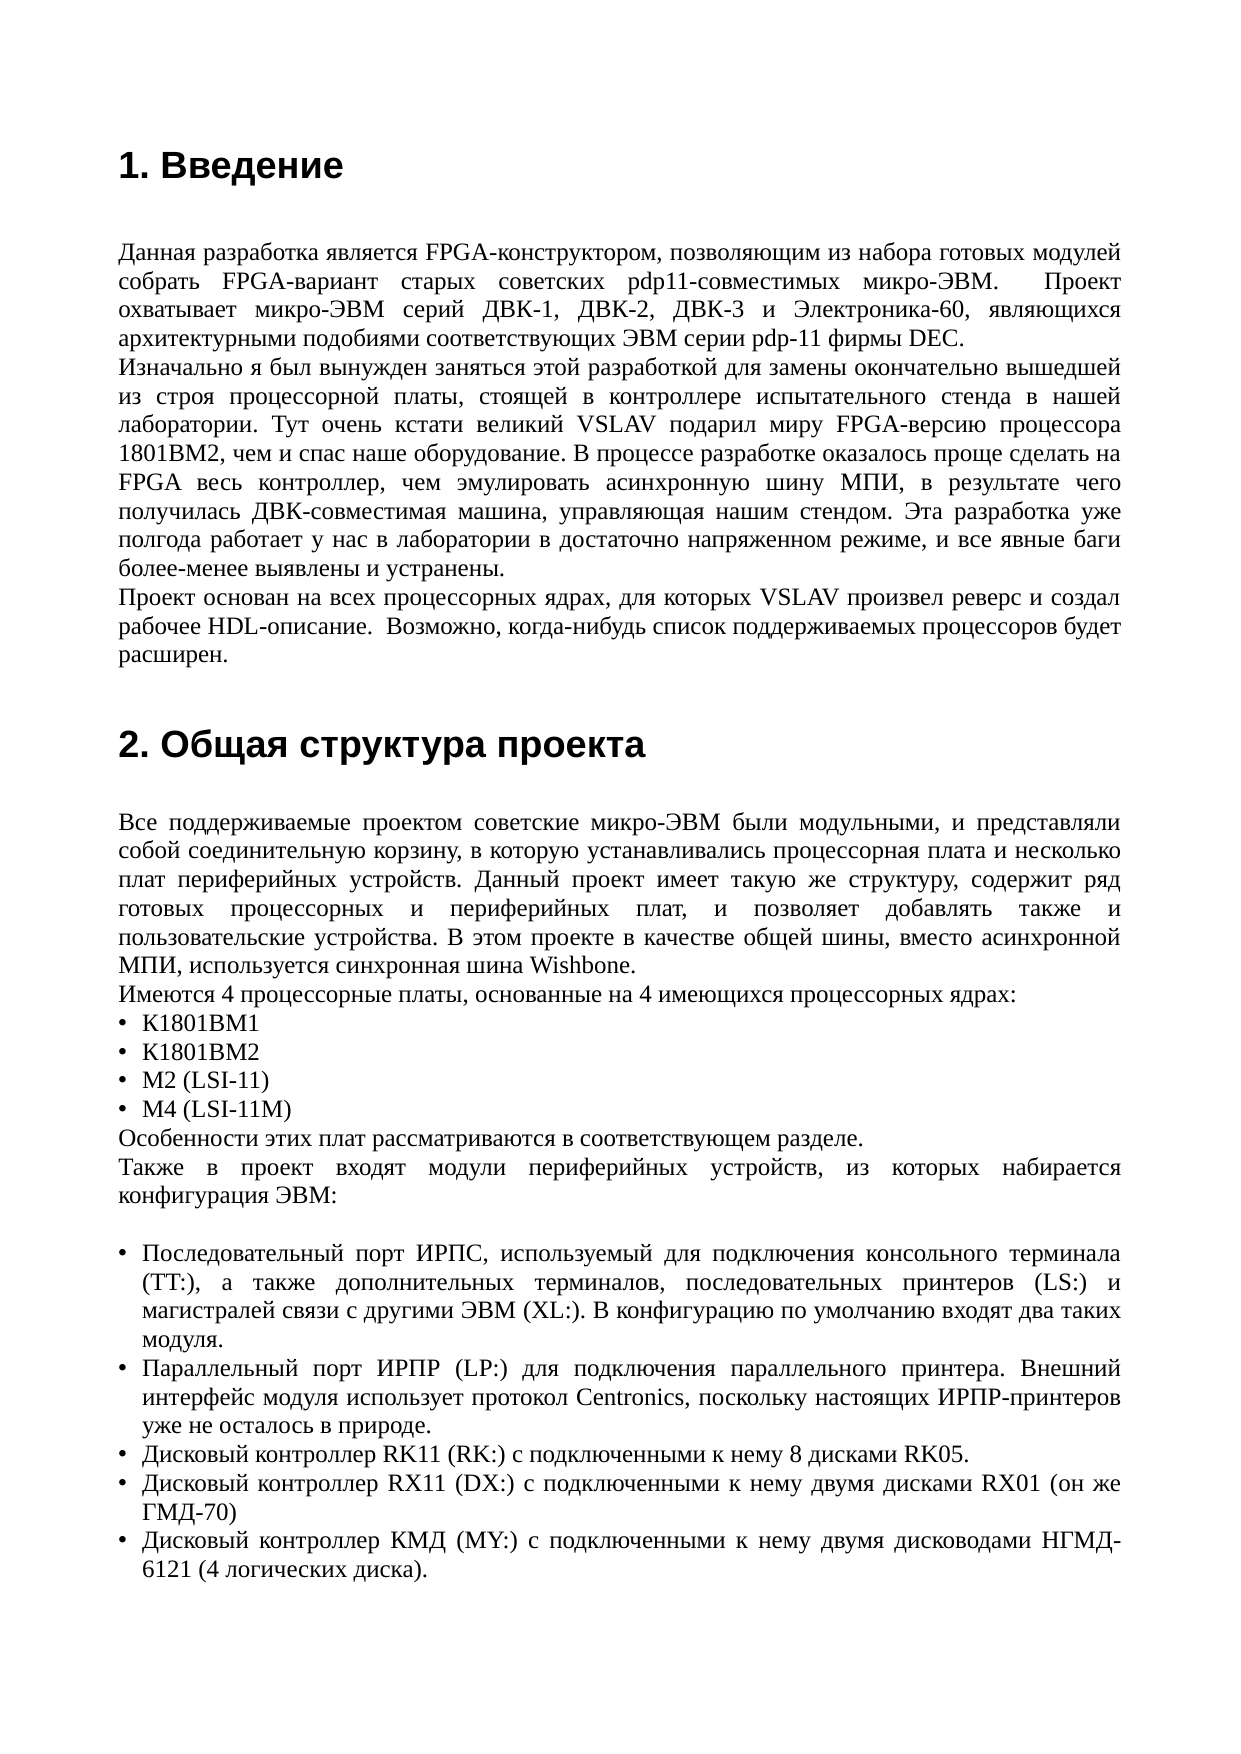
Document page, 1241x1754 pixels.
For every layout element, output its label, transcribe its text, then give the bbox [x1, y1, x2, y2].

text Проект основан на всех процессорных ядрах, для которых VSLAV произвел реверс и создал рабочее HDL-описание. Возможно, когда-нибудь список поддерживаемых процессоров будет расширен. [118, 582, 1122, 668]
list М4 (LSI-11M) [118, 1094, 1122, 1123]
list Дисковый контроллер RX11 (DX:) с подключенными к нему двумя дисками RX01 (он же ГМД-70) [118, 1468, 1122, 1526]
list Дисковый контроллер RK11 (RK:) с подключенными к нему 8 дисками RK05. [118, 1439, 1122, 1468]
text Имеются 4 процессорные платы, основанные на 4 имеющихся процессорных ядрах: [118, 979, 1122, 1008]
list Последовательный порт ИРПС, используемый для подключения консольного терминала (TT:), а также дополнительных терминалов, последовательных принтеров (LS:) и магистралей связи с другими ЭВМ (XL:). В конфигурацию по умолчанию входят два таких модуля. [118, 1238, 1122, 1353]
text Особенности этих плат рассматриваются в соответствующем разделе. [118, 1123, 1122, 1152]
text Все поддерживаемые проектом советские микро-ЭВМ были модульными, и представляли собой соединительную корзину, в которую устанавливались процессорная плата и несколько плат периферийных устройств. Данный проект имеет такую же структуру, содержит ряд готовых процессорных и периферийных плат, и позволяет добавлять также и пользовательские устройства. В этом проекте в качестве общей шины, вместо асинхронной МПИ, используется синхронная шина Wishbone. [118, 807, 1122, 979]
text Изначально я был вынужден заняться этой разработкой для замены окончательно вышедшей из строя процессорной платы, стоящей в контроллере испытательного стенда в нашей лаборатории. Тут очень кстати великий VSLAV подарил миру FPGA-версию процессора 1801ВМ2, чем и спас наше оборудование. В процессе разработке оказалось проще сделать на FPGA весь контроллер, чем эмулировать асинхронную шину МПИ, в результате чего получилась ДВК-совместимая машина, управляющая нашим стендом. Эта разработка уже полгода работает у нас в лаборатории в достаточно напряженном режиме, и все явные баги более-менее выявлены и устранены. [118, 352, 1122, 582]
text Также в проект входят модули периферийных устройств, из которых набирается конфигурация ЭВМ: [118, 1152, 1122, 1209]
text Данная разработка является FPGA-конструктором, позволяющим из набора готовых модулей собрать FPGA-вариант старых советских pdp11-совместимых микро-ЭВМ. Проект охватывает микро-ЭВМ серий ДВК-1, ДВК-2, ДВК-3 и Электроника-60, являющихся архитектурными подобиями соответствующих ЭВМ серии pdp-11 фирмы DEC. [118, 237, 1122, 352]
list К1801ВМ1 [118, 1008, 1122, 1037]
list М2 (LSI-11) [118, 1066, 1122, 1094]
list К1801ВМ2 [118, 1037, 1122, 1066]
subtitle 2. Общая структура проекта [118, 722, 1122, 766]
list Параллельный порт ИРПР (LP:) для подключения параллельного принтера. Внешний интерфейс модуля использует протокол Centronics, поскольку настоящих ИРПР-принтеров уже не осталось в природе. [118, 1353, 1122, 1439]
list Дисковый контроллер КМД (MY:) с подключенными к нему двумя дисководами НГМД-6121 (4 логических диска). [118, 1526, 1122, 1583]
subtitle 1. Введение [118, 143, 1122, 187]
